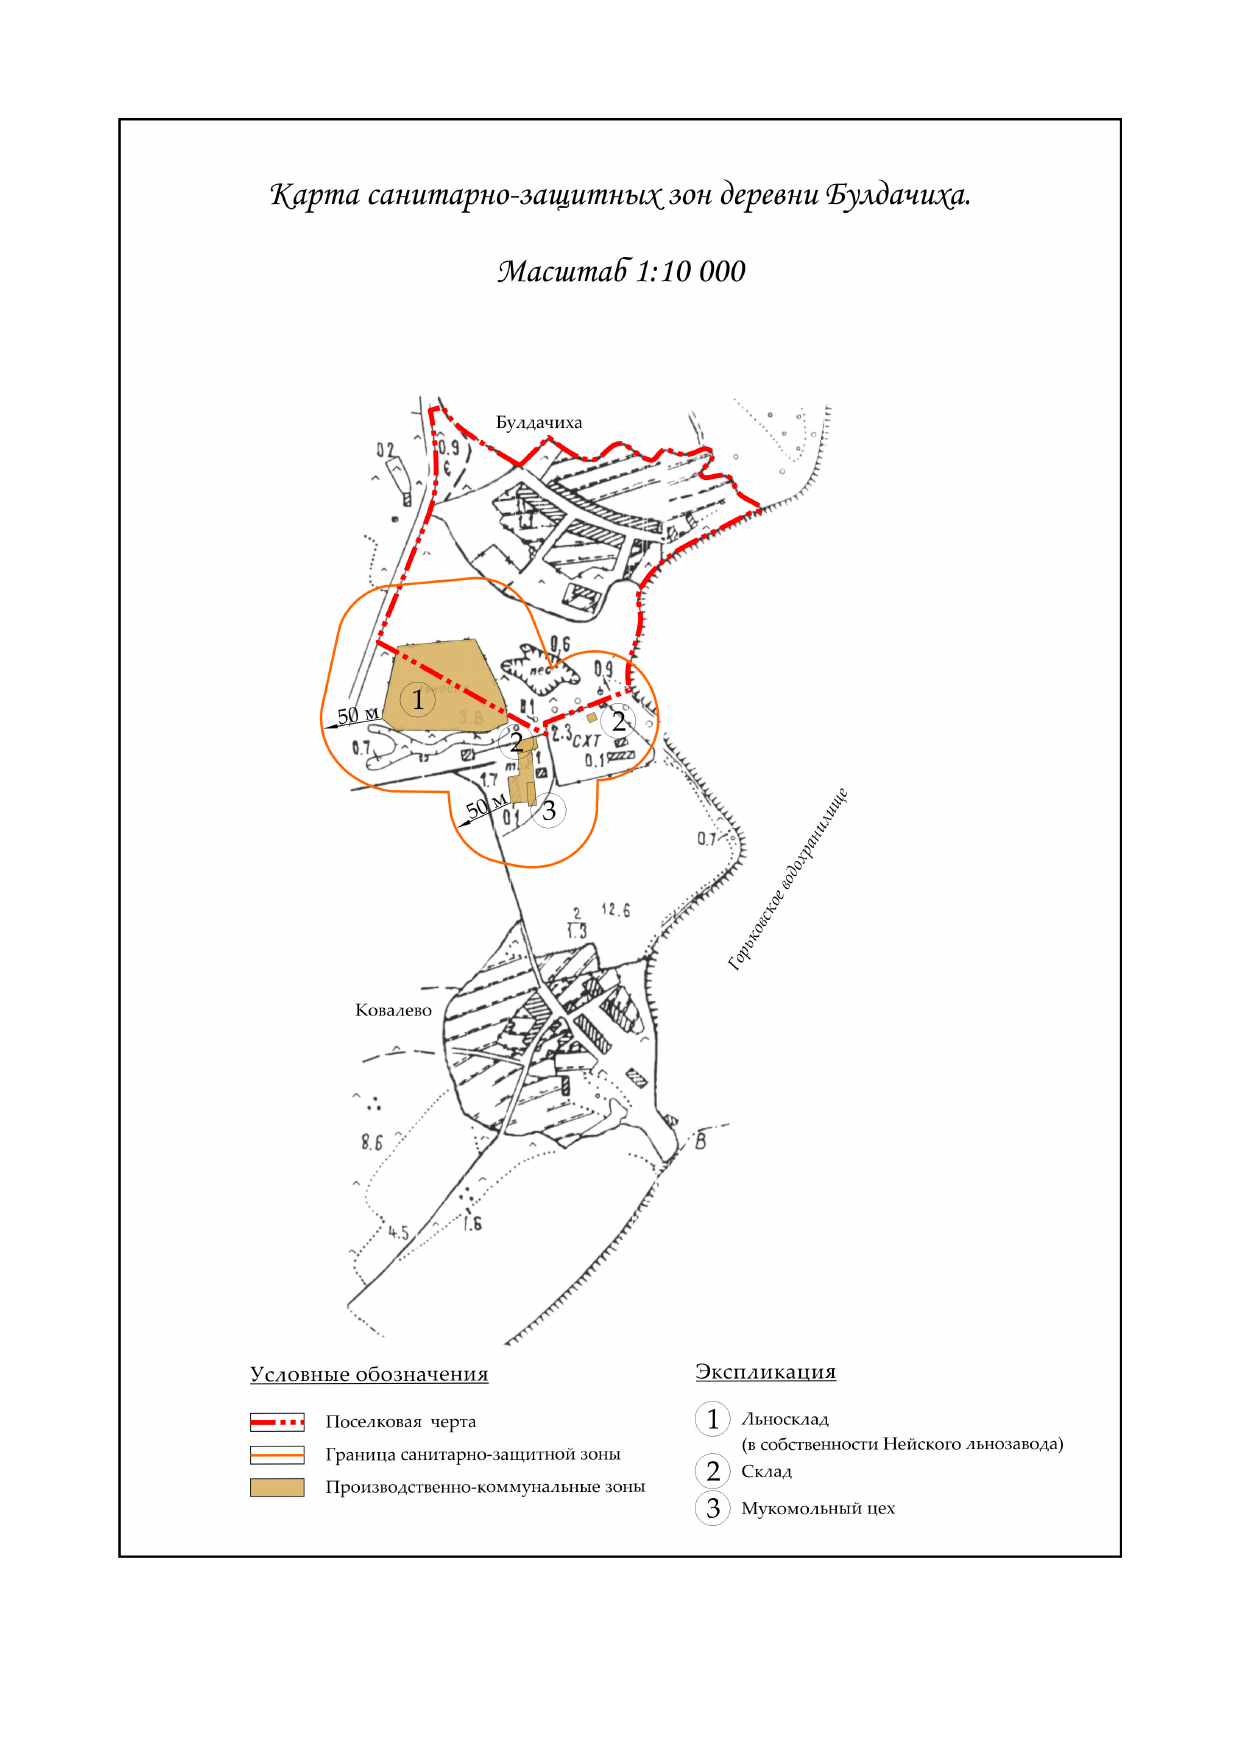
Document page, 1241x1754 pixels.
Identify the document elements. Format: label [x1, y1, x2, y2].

picture [118, 118, 1122, 1558]
